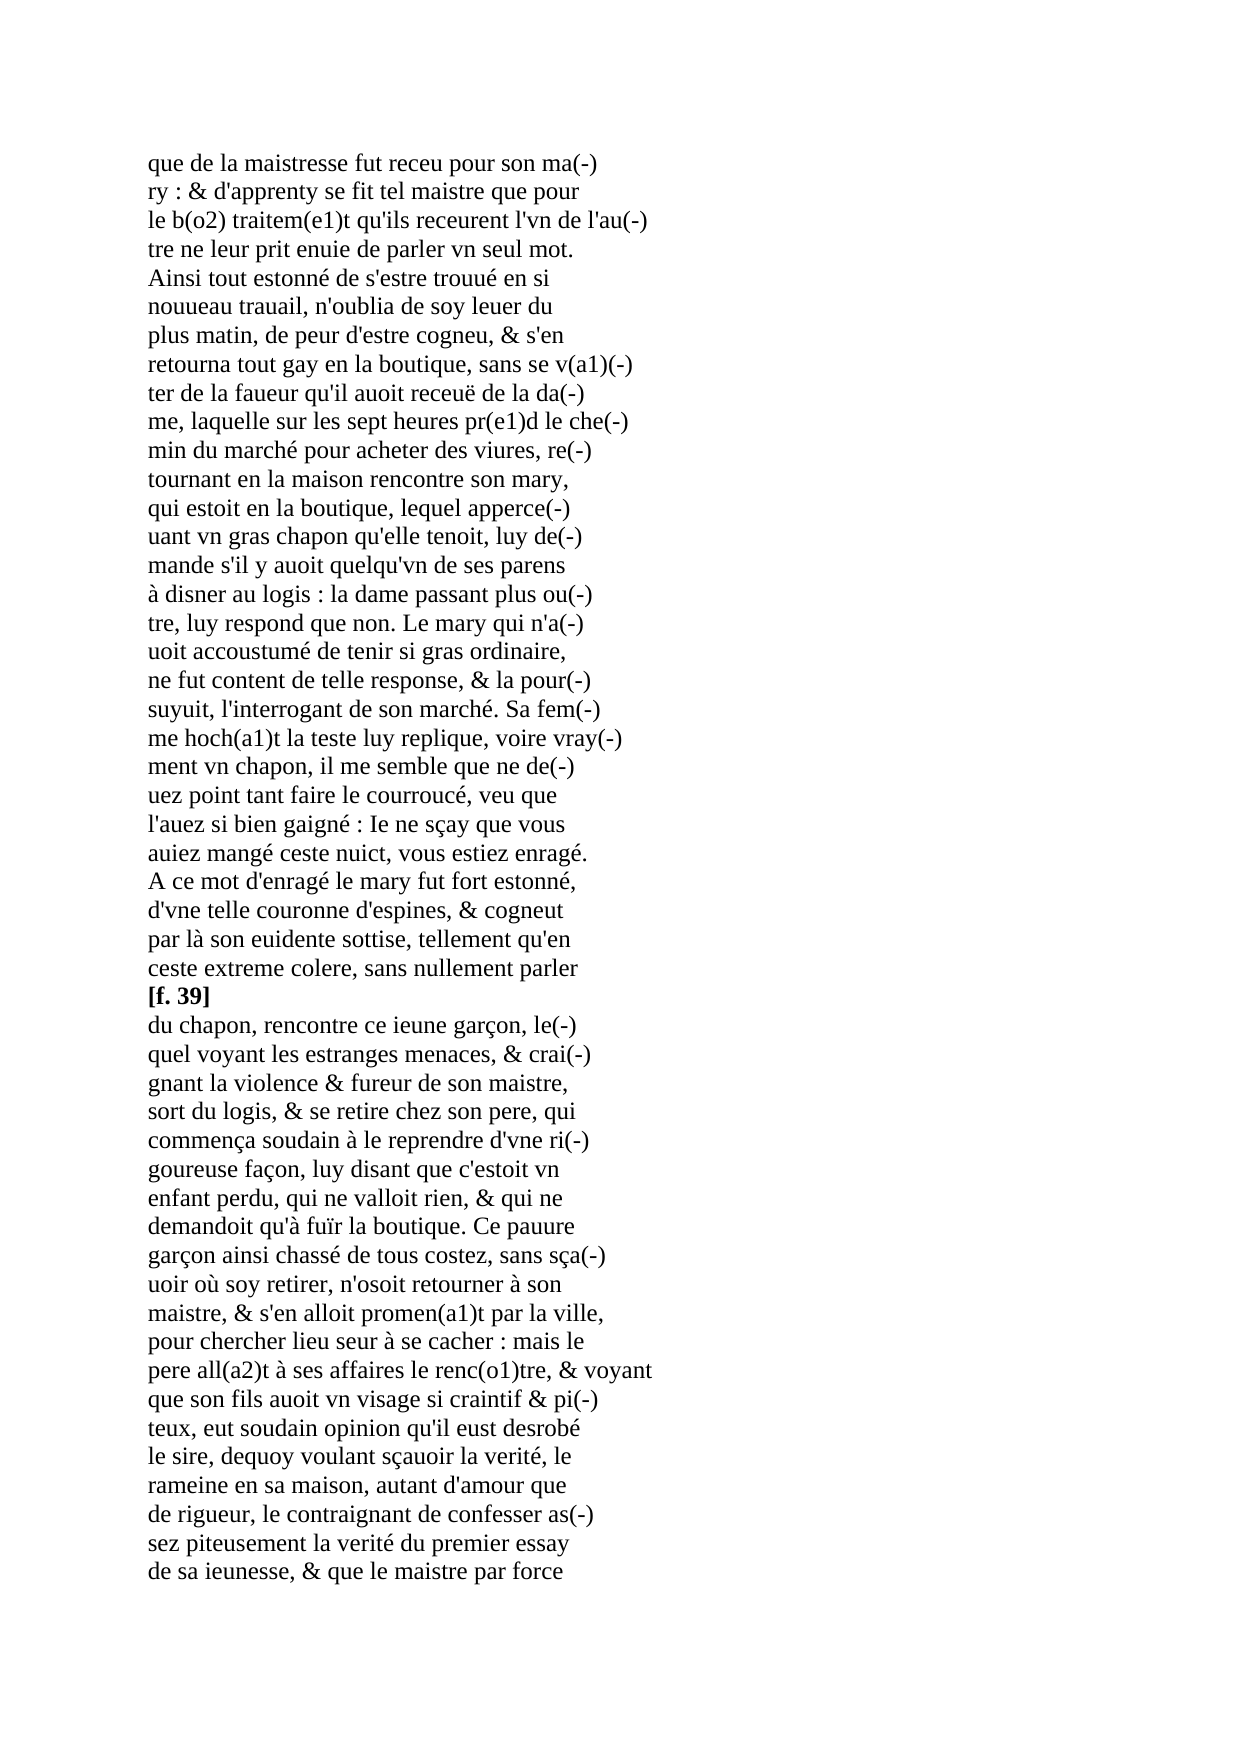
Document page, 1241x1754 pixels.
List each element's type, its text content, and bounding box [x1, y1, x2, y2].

text que de la maistresse fut receu pour son ma(-) ry : & d'apprenty se fit tel maistre que pour le b(o2) traitem(e1)t qu'ils receurent l'vn de l'au(-) tre ne leur prit enuie de parler vn seul mot. Ainsi tout estonné de s'estre trouué en si nouueau trauail, n'oublia de soy leuer du plus matin, de peur d'estre cogneu, & s'en retourna tout gay en la boutique, sans se v(a1)(-) ter de la faueur qu'il auoit receuë de la da(-) me, laquelle sur les sept heures pr(e1)d le che(-) min du marché pour acheter des viures, re(-) tournant en la maison rencontre son mary, qui estoit en la boutique, lequel apperce(-) uant vn gras chapon qu'elle tenoit, luy de(-) mande s'il y auoit quelqu'vn de ses parens à disner au logis : la dame passant plus ou(-) tre, luy respond que non. Le mary qui n'a(-) uoit accoustumé de tenir si gras ordinaire, ne fut content de telle response, & la pour(-) suyuit, l'interrogant de son marché. Sa fem(-) me hoch(a1)t la teste luy replique, voire vray(-) ment vn chapon, il me semble que ne de(-) uez point tant faire le courroucé, veu que l'auez si bien gaigné : Ie ne sçay que vous auiez mangé ceste nuict, vous estiez enragé. A ce mot d'enragé le mary fut fort estonné, d'vne telle couronne d'espines, & cogneut par là son euidente sottise, tellement qu'en ceste extreme colere, sans nullement parler [f. 39] du chapon, rencontre ce ieune garçon, le(-) quel voyant les estranges menaces, & crai(-) gnant la violence & fureur de son maistre, sort du logis, & se retire chez son pere, qui commença soudain à le reprendre d'vne ri(-) goureuse façon, luy disant que c'estoit vn enfant perdu, qui ne valloit rien, & qui ne demandoit qu'à fuïr la boutique. Ce pauure garçon ainsi chassé de tous costez, sans sça(-) uoir où soy retirer, n'osoit retourner à son maistre, & s'en alloit promen(a1)t par la ville, pour chercher lieu seur à se cacher : mais le pere all(a2)t à ses affaires le renc(o1)tre, & voyant que son fils auoit vn visage si craintif & pi(-) teux, eut soudain opinion qu'il eust desrobé le sire, dequoy voulant sçauoir la verité, le rameine en sa maison, autant d'amour que de rigueur, le contraignant de confesser as(-) sez piteusement la verité du premier essay de sa ieunesse, & que le maistre par force [148, 148, 1093, 1585]
